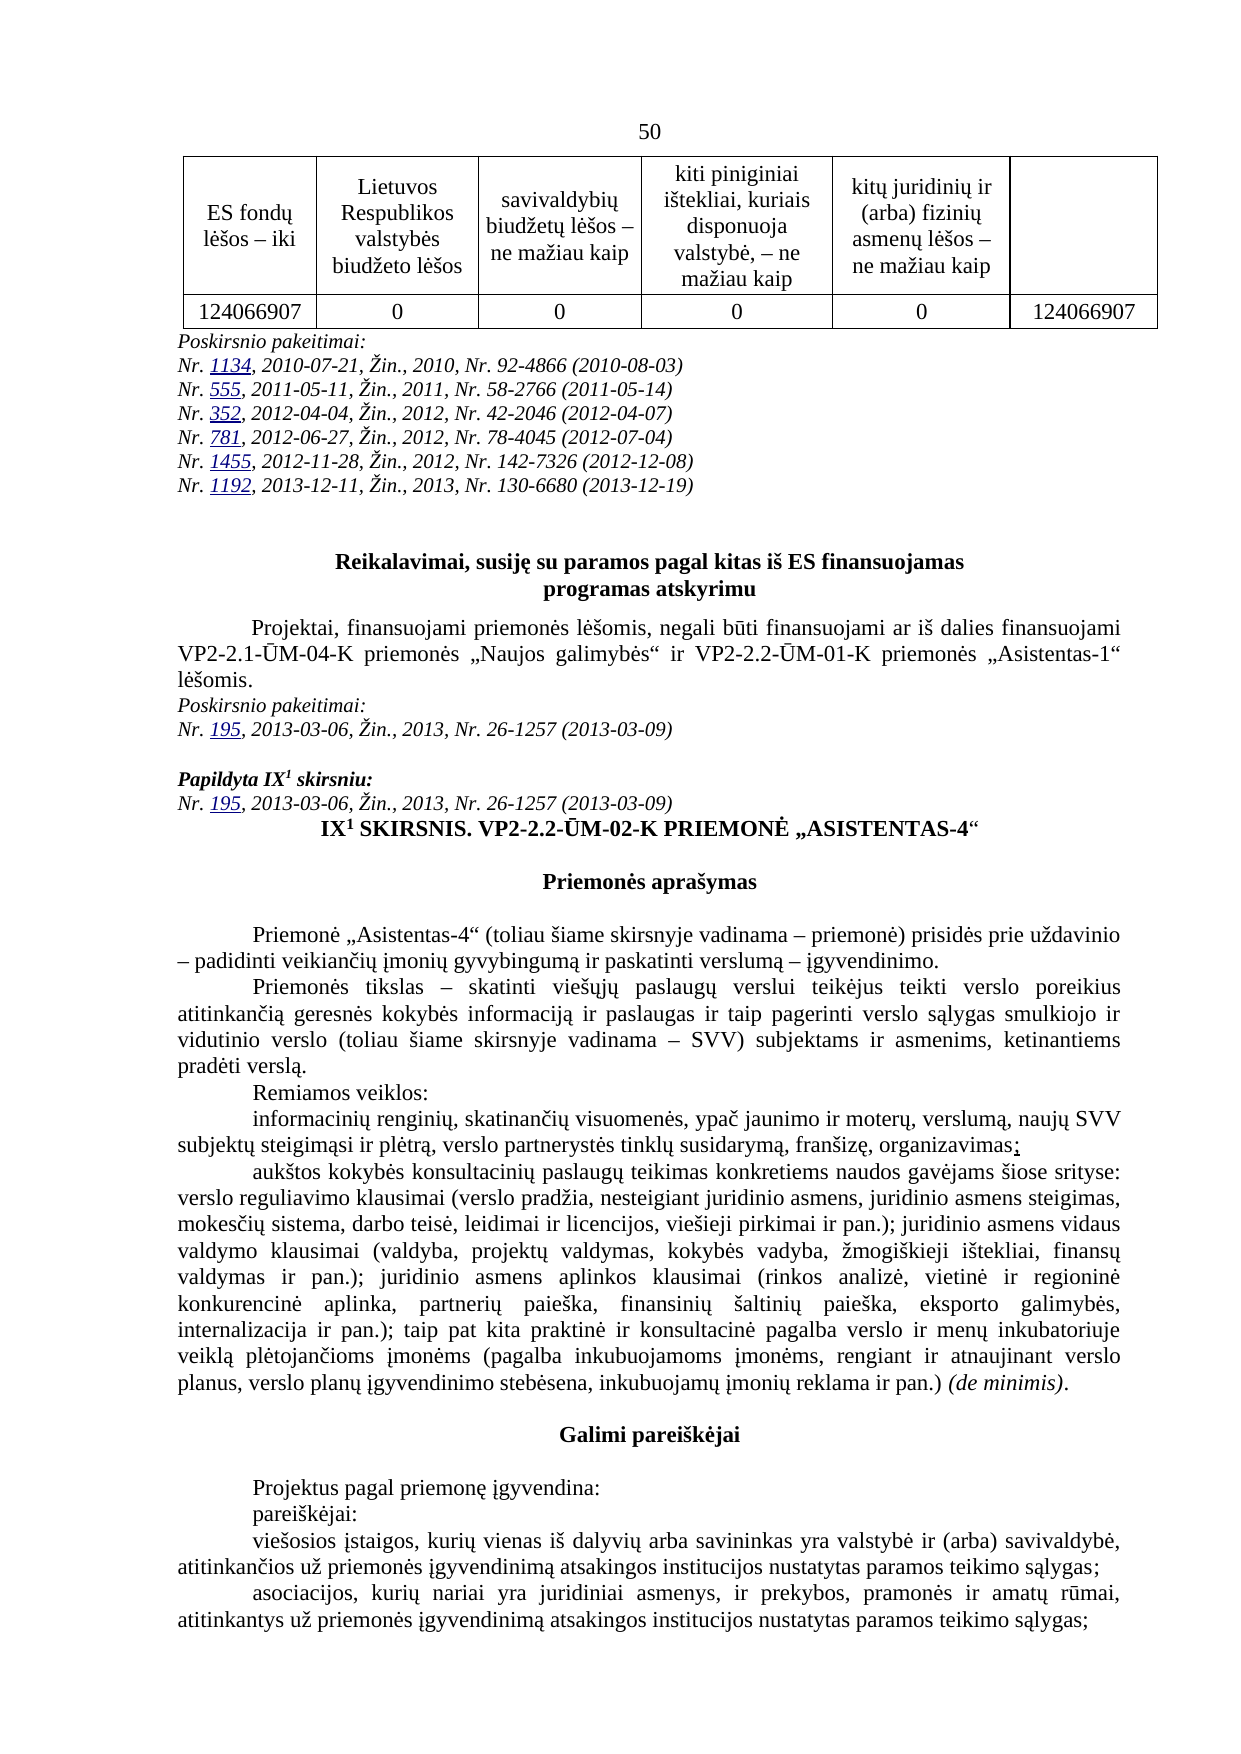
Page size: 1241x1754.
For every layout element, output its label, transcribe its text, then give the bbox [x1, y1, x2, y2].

table_cell kitų juridinių ir (arba) fizinių asmenų lėšos – ne mažiau kaip [833, 157, 1009, 294]
text Nr. 1455, 2012-11-28, Žin., 2012, Nr. 142-7326 (2012-12-08) [177, 449, 1122, 473]
text Nr. 1192, 2013-12-11, Žin., 2013, Nr. 130-6680 (2013-12-19) [177, 473, 1122, 497]
table_cell savivaldybių biudžetų lėšos – ne mažiau kaip [479, 157, 641, 294]
text Galimi pareiškėjai [177, 1421, 1122, 1448]
text Remiamos veiklos: [177, 1079, 1122, 1105]
text Nr. 352, 2012-04-04, Žin., 2012, Nr. 42-2046 (2012-04-07) [177, 401, 1122, 425]
text Nr. 195, 2013-03-06, Žin., 2013, Nr. 26-1257 (2013-03-09) [177, 791, 1122, 815]
text Papildyta IX1 skirsniu: [177, 767, 1122, 791]
subtitle IX1 SKIRSNIS. VP2-2.2-ŪM-02-K priemonė „ASISTENTAS-4“ [177, 815, 1122, 842]
table_cell 0 [642, 295, 832, 327]
text Nr. 1134, 2010-07-21, Žin., 2010, Nr. 92-4866 (2010-08-03) [177, 353, 1122, 377]
table_cell ES fondų lėšos – iki [184, 157, 316, 294]
table_header [1011, 157, 1157, 294]
text Projektus pagal priemonę įgyvendina: [177, 1474, 1122, 1500]
text asociacijos, kurių nariai yra juridiniai asmenys, ir prekybos, pramonės ir amatų rūmai, atitinkantys už priemonės įgyvendinimą atsakingos institucijos nustatytas paramos teikimo sąlygas; [177, 1579, 1122, 1632]
text Priemonė „Asistentas-4“ (toliau šiame skirsnyje vadinama – priemonė) prisidės prie uždavinio – padidinti veikiančių įmonių gyvybingumą ir paskatinti verslumą – įgyvendinimo. [177, 921, 1122, 973]
text Priemonės aprašymas [177, 868, 1122, 894]
text Nr. 195, 2013-03-06, Žin., 2013, Nr. 26-1257 (2013-03-09) [177, 717, 1122, 741]
text Poskirsnio pakeitimai: [177, 693, 1122, 717]
text aukštos kokybės konsultacinių paslaugų teikimas konkretiems naudos gavėjams šiose srityse: verslo reguliavimo klausimai (verslo pradžia, nesteigiant juridinio asmens, juridinio asmens steigimas, mokesčių sistema, darbo teisė, leidimai ir licencijos, viešieji pirkimai ir pan.); juridinio asmens vidaus valdymo klausimai (valdyba, projektų valdymas, kokybės vadyba, žmogiškieji ištekliai, finansų valdymas ir pan.); juridinio asmens aplinkos klausimai (rinkos analizė, vietinė ir regioninė konkurencinė aplinka, partnerių paieška, finansinių šaltinių paieška, eksporto galimybės, internalizacija ir pan.); taip pat kita praktinė ir konsultacinė pagalba verslo ir menų inkubatoriuje veiklą plėtojančioms įmonėms (pagalba inkubuojamoms įmonėms, rengiant ir atnaujinant verslo planus, verslo planų įgyvendinimo stebėsena, inkubuojamų įmonių reklama ir pan.) (de minimis). [177, 1158, 1122, 1395]
text Nr. 781, 2012-06-27, Žin., 2012, Nr. 78-4045 (2012-07-04) [177, 425, 1122, 449]
text Nr. 555, 2011-05-11, Žin., 2011, Nr. 58-2766 (2011-05-14) [177, 377, 1122, 401]
table_cell Lietuvos Respublikos valstybės biudžeto lėšos [317, 157, 478, 294]
text Projektai, finansuojami priemonės lėšomis, negali būti finansuojami ar iš dalies finansuojami VP2-2.1-ŪM-04-K priemonės „Naujos galimybės“ ir VP2-2.2-ŪM-01-K priemonės „Asistentas-1“ lėšomis. [177, 613, 1122, 693]
text pareiškėjai: [177, 1500, 1122, 1527]
text informacinių renginių, skatinančių visuomenės, ypač jaunimo ir moterų, verslumą, naujų SVV subjektų steigimąsi ir plėtrą, verslo partnerystės tinklų susidarymą, franšizę, organizavimas; [177, 1105, 1122, 1158]
table_cell 124066907 [1011, 295, 1157, 327]
text Poskirsnio pakeitimai: [177, 328, 1122, 353]
table_cell 0 [479, 295, 641, 327]
text Priemonės tikslas – skatinti viešųjų paslaugų verslui teikėjus teikti verslo poreikius atitinkančią geresnės kokybės informaciją ir paslaugas ir taip pagerinti verslo sąlygas smulkiojo ir vidutinio verslo (toliau šiame skirsnyje vadinama – SVV) subjektams ir asmenims, ketinantiems pradėti verslą. [177, 973, 1122, 1079]
table_cell 0 [317, 295, 478, 327]
list Reikalavimai, susiję su paramos pagal kitas iš ES finansuojamas programas atskyrimu [177, 522, 1122, 601]
table_cell 0 [833, 295, 1009, 327]
text viešosios įstaigos, kurių vienas iš dalyvių arba savininkas yra valstybė ir (arba) savivaldybė, atitinkančios už priemonės įgyvendinimą atsakingos institucijos nustatytas paramos teikimo sąlygas; [177, 1527, 1122, 1579]
table_cell 124066907 [184, 295, 316, 327]
table_cell kiti piniginiai ištekliai, kuriais disponuoja valstybė, – ne mažiau kaip [642, 157, 832, 294]
